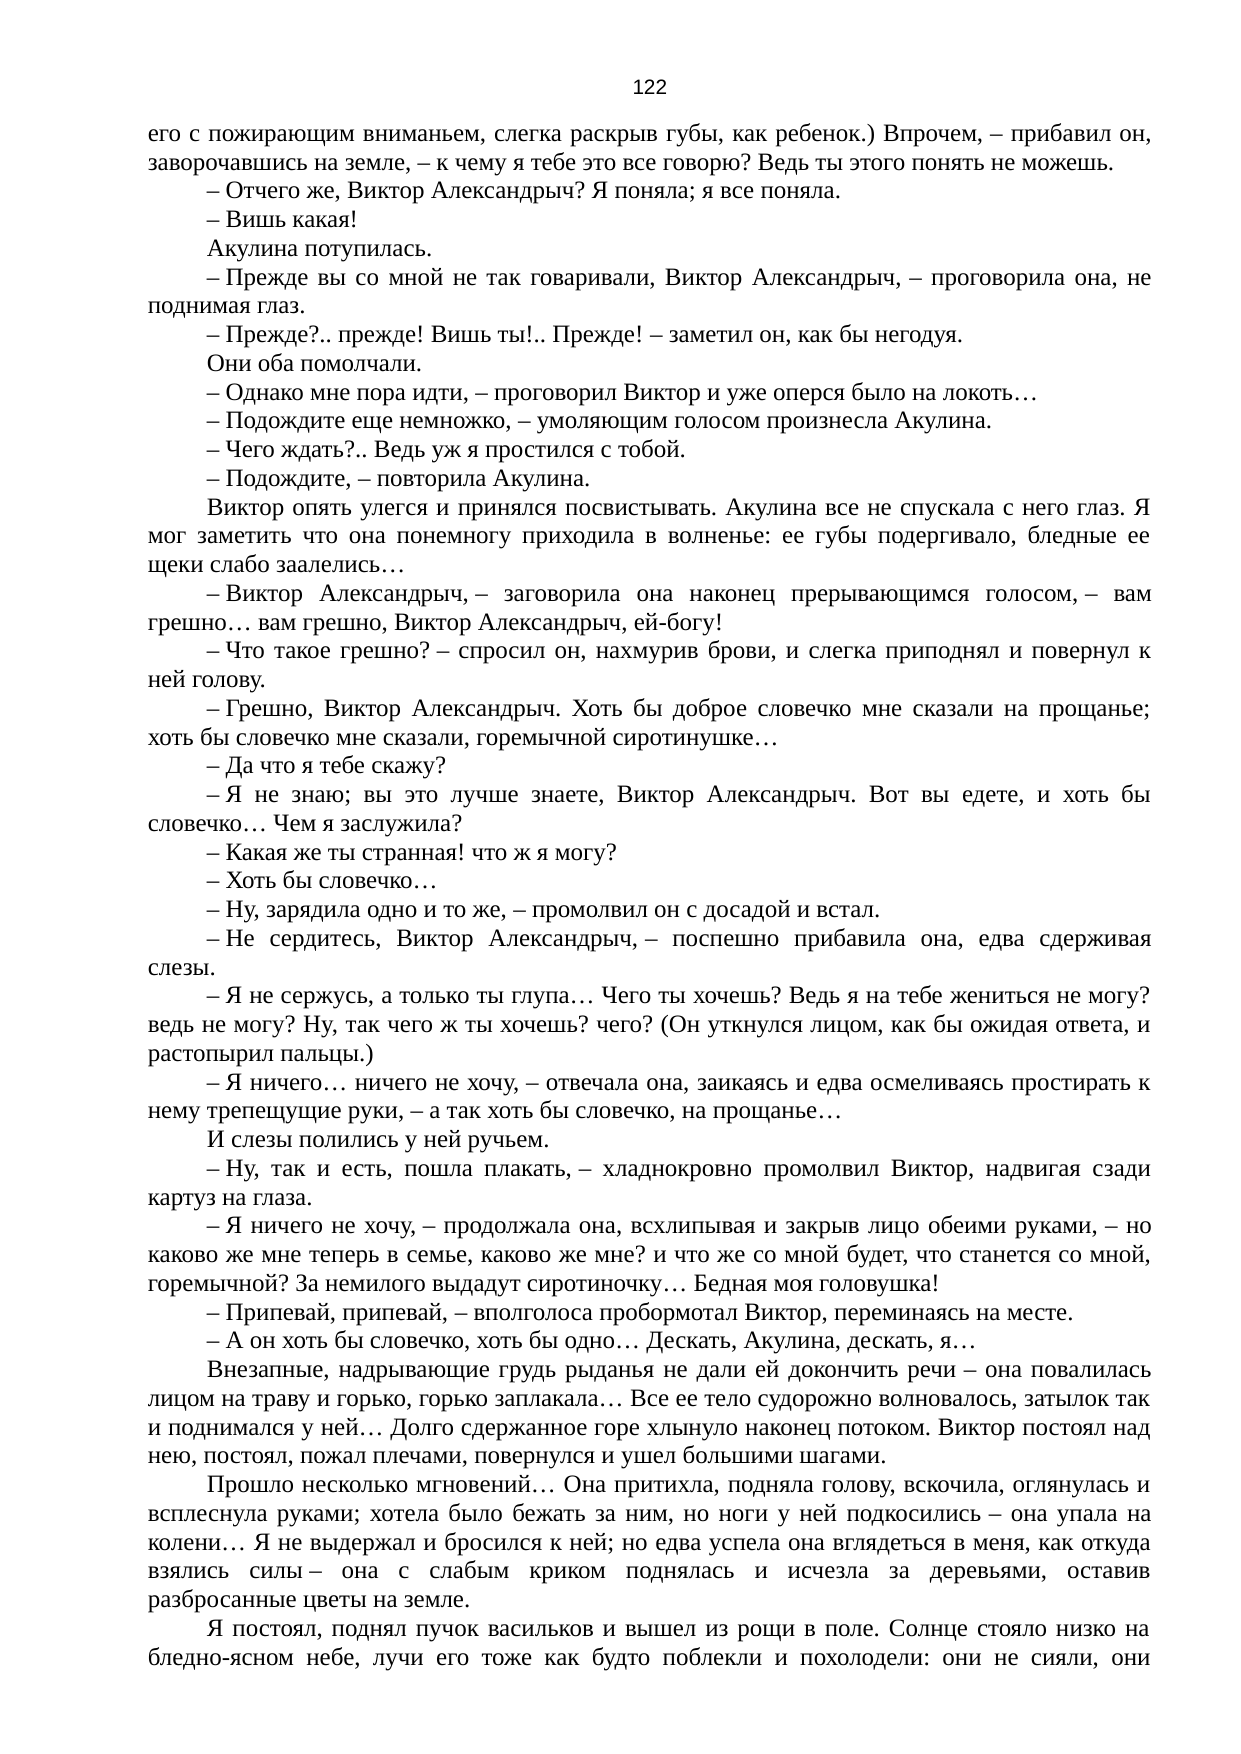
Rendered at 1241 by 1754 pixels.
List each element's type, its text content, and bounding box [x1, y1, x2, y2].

text – Виктор Александрыч, – заговорила она наконец прерывающимся голосом, – вам грешно… вам грешно, Виктор Александрыч, ей‑богу! [148, 578, 1152, 636]
text – Чего ждать?.. Ведь уж я простился с тобой. [148, 434, 1152, 463]
text – Отчего же, Виктор Александрыч? Я поняла; я все поняла. [148, 176, 1152, 204]
text – Хоть бы словечко… [148, 866, 1152, 894]
text – Я ничего не хочу, – продолжала она, всхлипывая и закрыв лицо обеими руками, – но каково же мне теперь в семье, каково же мне? и что же со мной будет, что станется со мной, горемычной? За немилого выдадут сиротиночку… Бедная моя головушка! [148, 1211, 1152, 1297]
text – Какая же ты странная! что ж я могу? [148, 837, 1152, 866]
text – Не сердитесь, Виктор Александрыч, – поспешно прибавила она, едва сдерживая слезы. [148, 923, 1152, 981]
text – Ну, так и есть, пошла плакать, – хладнокровно промолвил Виктор, надвигая сзади картуз на глаза. [148, 1153, 1152, 1211]
text Виктор опять улегся и принялся посвистывать. Акулина все не спускала с него глаз. Я мог заметить что она понемногу приходила в волненье: ее губы подергивало, бледные ее щеки слабо заалелись… [148, 492, 1152, 578]
text И слезы полились у ней ручьем. [148, 1124, 1152, 1153]
text – Ну, зарядила одно и то же, – промолвил он с досадой и встал. [148, 894, 1152, 923]
text – А он хоть бы словечко, хоть бы одно… Дескать, Акулина, дескать, я… [148, 1326, 1152, 1354]
text – Прежде?.. прежде! Вишь ты!.. Прежде! – заметил он, как бы негодуя. [148, 319, 1152, 348]
text – Да что я тебе скажу? [148, 751, 1152, 779]
text – Грешно, Виктор Александрыч. Хоть бы доброе словечко мне сказали на прощанье; хоть бы словечко мне сказали, горемычной сиротинушке… [148, 693, 1152, 751]
text его с пожирающим вниманьем, слегка раскрыв губы, как ребенок.) Впрочем, – прибавил он, заворочавшись на земле, – к чему я тебе это все говорю? Ведь ты этого понять не можешь. [148, 118, 1152, 176]
text Прошло несколько мгновений… Она притихла, подняла голову, вскочила, оглянулась и всплеснула руками; хотела было бежать за ним, но ноги у ней подкосились – она упала на колени… Я не выдержал и бросился к ней; но едва успела она вглядеться в меня, как откуда взялись силы – она с слабым криком поднялась и исчезла за деревьями, оставив разбросанные цветы на земле. [148, 1469, 1152, 1613]
text – Прежде вы со мной не так говаривали, Виктор Александрыч, – проговорила она, не поднимая глаз. [148, 262, 1152, 319]
text – Я не сержусь, а только ты глупа… Чего ты хочешь? Ведь я на тебе жениться не могу? ведь не могу? Нy, так чего ж ты хочешь? чего? (Он уткнулся лицом, как бы ожидая ответа, и растопырил пальцы.) [148, 981, 1152, 1067]
text Внезапные, надрывающие грудь рыданья не дали ей докончить речи – она повалилась лицом на траву и горько, горько заплакала… Все ее тело судорожно волновалось, затылок так и поднимался у ней… Долго сдержанное горе хлынуло наконец потоком. Виктор постоял над нею, постоял, пожал плечами, повернулся и ушел большими шагами. [148, 1354, 1152, 1469]
text – Я ничего… ничего не хочу, – отвечала она, заикаясь и едва осмеливаясь простирать к нему трепещущие руки, – а так хоть бы словечко, на прощанье… [148, 1067, 1152, 1124]
text – Подождите еще немножко, – умоляющим голосом произнесла Акулина. [148, 406, 1152, 434]
text – Я не знаю; вы это лучше знаете, Виктор Александрыч. Вот вы едете, и хоть бы словечко… Чем я заслужила? [148, 779, 1152, 837]
text Акулина потупилась. [148, 233, 1152, 262]
text – Однако мне пора идти, – проговорил Виктор и уже оперся было на локоть… [148, 377, 1152, 406]
text Я постоял, поднял пучок васильков и вышел из рощи в поле. Солнце стояло низко на бледно‑ясном небе, лучи его тоже как будто поблекли и похолодели: они не сияли, они [148, 1613, 1152, 1671]
text – Припевай, припевай, – вполголоса пробормотал Виктор, переминаясь на месте. [148, 1297, 1152, 1326]
text – Что такое грешно? – спросил он, нахмурив брови, и слегка приподнял и повернул к ней голову. [148, 636, 1152, 693]
text – Подождите, – повторила Акулина. [148, 463, 1152, 492]
text Они оба помолчали. [148, 348, 1152, 377]
text – Вишь какая! [148, 204, 1152, 233]
